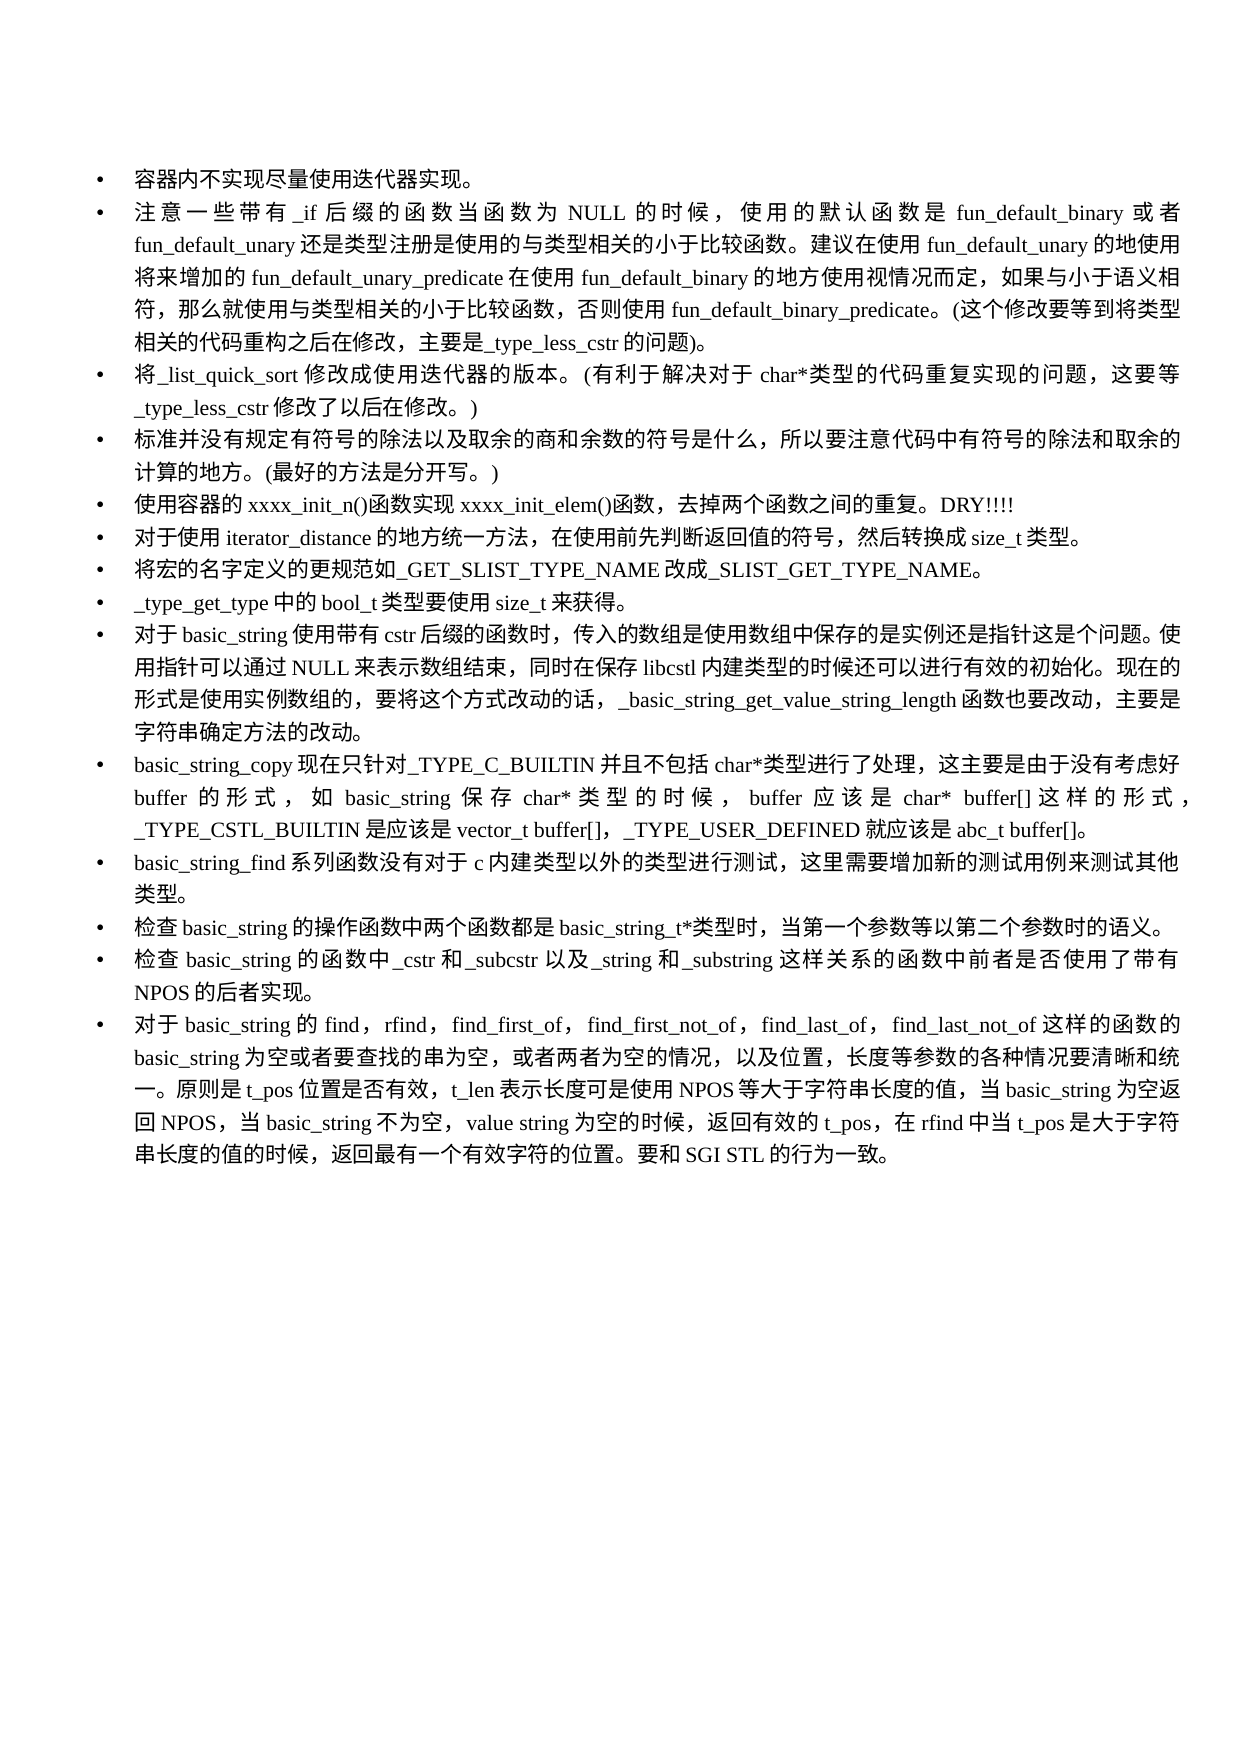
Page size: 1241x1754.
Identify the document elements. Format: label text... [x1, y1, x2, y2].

list 将_list_quick_sort修改成使用迭代器的版本。(有利于解决对于char*类型的代码重复实现的问题，这要等_type_less_cstr修改了以后在修改。) [96, 357, 1181, 422]
list basic_string_copy现在只针对_TYPE_C_BUILTIN并且不包括char*类型进行了处理，这主要是由于没有考虑好buffer的形式，如basic_string保存char*类型的时候，buffer应该是char* buffer[]这样的形式，_TYPE_CSTL_BUILTIN是应该是vector_t buffer[]，_TYPE_USER_DEFINED就应该是abc_t buffer[]。 [96, 747, 1181, 844]
list 对于basic_string使用带有cstr后缀的函数时，传入的数组是使用数组中保存的是实例还是指针这是个问题。使用指针可以通过NULL来表示数组结束，同时在保存libcstl内建类型的时候还可以进行有效的初始化。现在的形式是使用实例数组的，要将这个方式改动的话，_basic_string_get_value_string_length函数也要改动，主要是字符串确定方法的改动。 [96, 617, 1181, 747]
list 使用容器的xxxx_init_n()函数实现xxxx_init_elem()函数，去掉两个函数之间的重复。DRY!!!! [96, 487, 1181, 519]
list 标准并没有规定有符号的除法以及取余的商和余数的符号是什么，所以要注意代码中有符号的除法和取余的计算的地方。(最好的方法是分开写。) [96, 422, 1181, 487]
list 检查basic_string的函数中_cstr和_subcstr以及_string和_substring这样关系的函数中前者是否使用了带有NPOS的后者实现。 [96, 942, 1181, 1007]
list 注意一些带有_if后缀的函数当函数为NULL的时候，使用的默认函数是fun_default_binary或者fun_default_unary还是类型注册是使用的与类型相关的小于比较函数。建议在使用fun_default_unary的地使用将来增加的fun_default_unary_predicate在使用fun_default_binary的地方使用视情况而定，如果与小于语义相符，那么就使用与类型相关的小于比较函数，否则使用fun_default_binary_predicate。(这个修改要等到将类型相关的代码重构之后在修改，主要是_type_less_cstr的问题)。 [96, 194, 1181, 357]
list _type_get_type中的bool_t类型要使用size_t来获得。 [96, 584, 1181, 617]
list 对于basic_string的find，rfind，find_first_of，find_first_not_of，find_last_of，find_last_not_of这样的函数的basic_string为空或者要查找的串为空，或者两者为空的情况，以及位置，长度等参数的各种情况要清晰和统一。原则是t_pos位置是否有效，t_len表示长度可是使用NPOS等大于字符串长度的值，当basic_string为空返回NPOS，当basic_string不为空，value string为空的时候，返回有效的t_pos，在rfind中当t_pos是大于字符串长度的值的时候，返回最有一个有效字符的位置。要和SGI STL的行为一致。 [96, 1007, 1181, 1169]
list basic_string_find系列函数没有对于c内建类型以外的类型进行测试，这里需要增加新的测试用例来测试其他类型。 [96, 844, 1181, 909]
list 检查basic_string的操作函数中两个函数都是basic_string_t*类型时，当第一个参数等以第二个参数时的语义。 [96, 909, 1181, 942]
list 将宏的名字定义的更规范如_GET_SLIST_TYPE_NAME改成_SLIST_GET_TYPE_NAME。 [96, 552, 1181, 584]
list 容器内不实现尽量使用迭代器实现。 [96, 162, 1181, 194]
list 对于使用iterator_distance的地方统一方法，在使用前先判断返回值的符号，然后转换成size_t类型。 [96, 519, 1181, 552]
